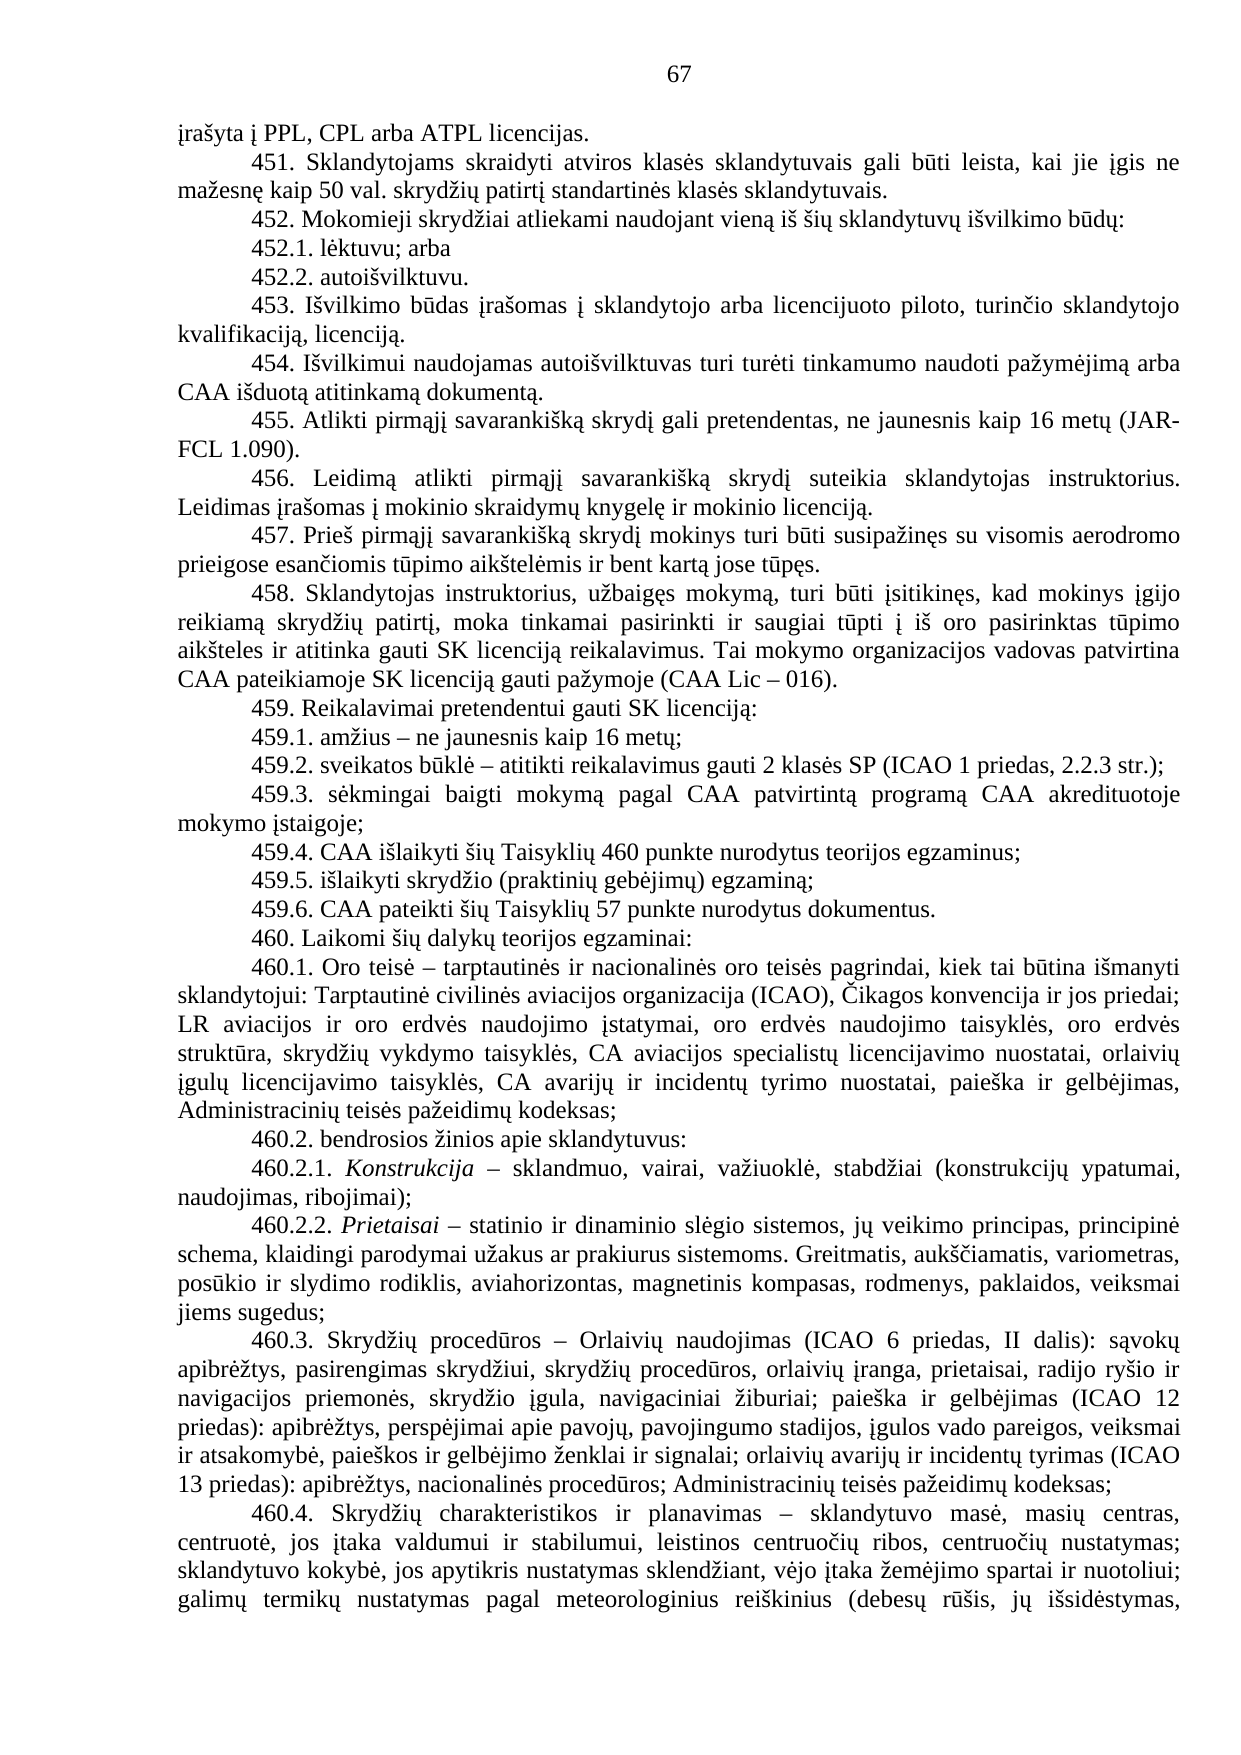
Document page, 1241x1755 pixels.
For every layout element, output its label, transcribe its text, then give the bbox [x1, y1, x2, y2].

text 458. Sklandytojas instruktorius, užbaigęs mokymą, turi būti įsitikinęs, kad mokinys įgijo reikiamą skrydžių patirtį, moka tinkamai pasirinkti ir saugiai tūpti į iš oro pasirinktas tūpimo aikšteles ir atitinka gauti SK licenciją reikalavimus. Tai mokymo organizacijos vadovas patvirtina CAA pateikiamoje SK licenciją gauti pažymoje (CAA Lic – 016). [177, 578, 1181, 693]
text 456. Leidimą atlikti pirmąjį savarankišką skrydį suteikia sklandytojas instruktorius. Leidimas įrašomas į mokinio skraidymų knygelę ir mokinio licenciją. [177, 463, 1181, 521]
text 459.2. sveikatos būklė – atitikti reikalavimus gauti 2 klasės SP (ICAO 1 priedas, 2.2.3 str.); [177, 751, 1181, 779]
text 451. Sklandytojams skraidyti atviros klasės sklandytuvais gali būti leista, kai jie įgis ne mažesnę kaip 50 val. skrydžių patirtį standartinės klasės sklandytuvais. [177, 147, 1181, 204]
text 459.4. CAA išlaikyti šių Taisyklių 460 punkte nurodytus teorijos egzaminus; [177, 837, 1181, 866]
text 452.2. autoišvilktuvu. [177, 262, 1181, 291]
text 460.2. bendrosios žinios apie sklandytuvus: [177, 1124, 1181, 1153]
text 459.1. amžius – ne jaunesnis kaip 16 metų; [177, 722, 1181, 751]
text 460.3. Skrydžių procedūros – Orlaivių naudojimas (ICAO 6 priedas, II dalis): sąvokų apibrėžtys, pasirengimas skrydžiui, skrydžių procedūros, orlaivių įranga, prietaisai, radijo ryšio ir navigacijos priemonės, skrydžio įgula, navigaciniai žiburiai; paieška ir gelbėjimas (ICAO 12 priedas): apibrėžtys, perspėjimai apie pavojų, pavojingumo stadijos, įgulos vado pareigos, veiksmai ir atsakomybė, paieškos ir gelbėjimo ženklai ir signalai; orlaivių avarijų ir incidentų tyrimas (ICAO 13 priedas): apibrėžtys, nacionalinės procedūros; Administracinių teisės pažeidimų kodeksas; [177, 1326, 1181, 1498]
text 459. Reikalavimai pretendentui gauti SK licenciją: [177, 693, 1181, 722]
text 452.1. lėktuvu; arba [177, 233, 1181, 262]
text 454. Išvilkimui naudojamas autoišvilktuvas turi turėti tinkamumo naudoti pažymėjimą arba CAA išduotą atitinkamą dokumentą. [177, 348, 1181, 406]
text 460.1. Oro teisė – tarptautinės ir nacionalinės oro teisės pagrindai, kiek tai būtina išmanyti sklandytojui: Tarptautinė civilinės aviacijos organizacija (ICAO), Čikagos konvencija ir jos priedai; LR aviacijos ir oro erdvės naudojimo įstatymai, oro erdvės naudojimo taisyklės, oro erdvės struktūra, skrydžių vykdymo taisyklės, CA aviacijos specialistų licencijavimo nuostatai, orlaivių įgulų licencijavimo taisyklės, CA avarijų ir incidentų tyrimo nuostatai, paieška ir gelbėjimas, Administracinių teisės pažeidimų kodeksas; [177, 952, 1181, 1124]
text 459.6. CAA pateikti šių Taisyklių 57 punkte nurodytus dokumentus. [177, 894, 1181, 923]
text 453. Išvilkimo būdas įrašomas į sklandytojo arba licencijuoto piloto, turinčio sklandytojo kvalifikaciją, licenciją. [177, 291, 1181, 348]
text 452. Mokomieji skrydžiai atliekami naudojant vieną iš šių sklandytuvų išvilkimo būdų: [177, 204, 1181, 233]
text 460.2.2. Prietaisai – statinio ir dinaminio slėgio sistemos, jų veikimo principas, principinė schema, klaidingi parodymai užakus ar prakiurus sistemoms. Greitmatis, aukščiamatis, variometras, posūkio ir slydimo rodiklis, aviahorizontas, magnetinis kompasas, rodmenys, paklaidos, veiksmai jiems sugedus; [177, 1211, 1181, 1326]
text 460.2.1. Konstrukcija – sklandmuo, vairai, važiuoklė, stabdžiai (konstrukcijų ypatumai, naudojimas, ribojimai); [177, 1153, 1181, 1211]
text įrašyta į PPL, CPL arba ATPL licencijas. [177, 118, 1181, 147]
text 459.3. sėkmingai baigti mokymą pagal CAA patvirtintą programą CAA akredituotoje mokymo įstaigoje; [177, 779, 1181, 837]
text 460.4. Skrydžių charakteristikos ir planavimas – sklandytuvo masė, masių centras, centruotė, jos įtaka valdumui ir stabilumui, leistinos centruočių ribos, centruočių nustatymas; sklandytuvo kokybė, jos apytikris nustatymas sklendžiant, vėjo įtaka žemėjimo spartai ir nuotoliui; galimų termikų nustatymas pagal meteorologinius reiškinius (debesų rūšis, jų išsidėstymas, [177, 1498, 1181, 1613]
text 455. Atlikti pirmąjį savarankišką skrydį gali pretendentas, ne jaunesnis kaip 16 metų (JAR-FCL 1.090). [177, 406, 1181, 463]
text 460. Laikomi šių dalykų teorijos egzaminai: [177, 923, 1181, 952]
text 457. Prieš pirmąjį savarankišką skrydį mokinys turi būti susipažinęs su visomis aerodromo prieigose esančiomis tūpimo aikštelėmis ir bent kartą jose tūpęs. [177, 521, 1181, 578]
text 459.5. išlaikyti skrydžio (praktinių gebėjimų) egzaminą; [177, 866, 1181, 894]
